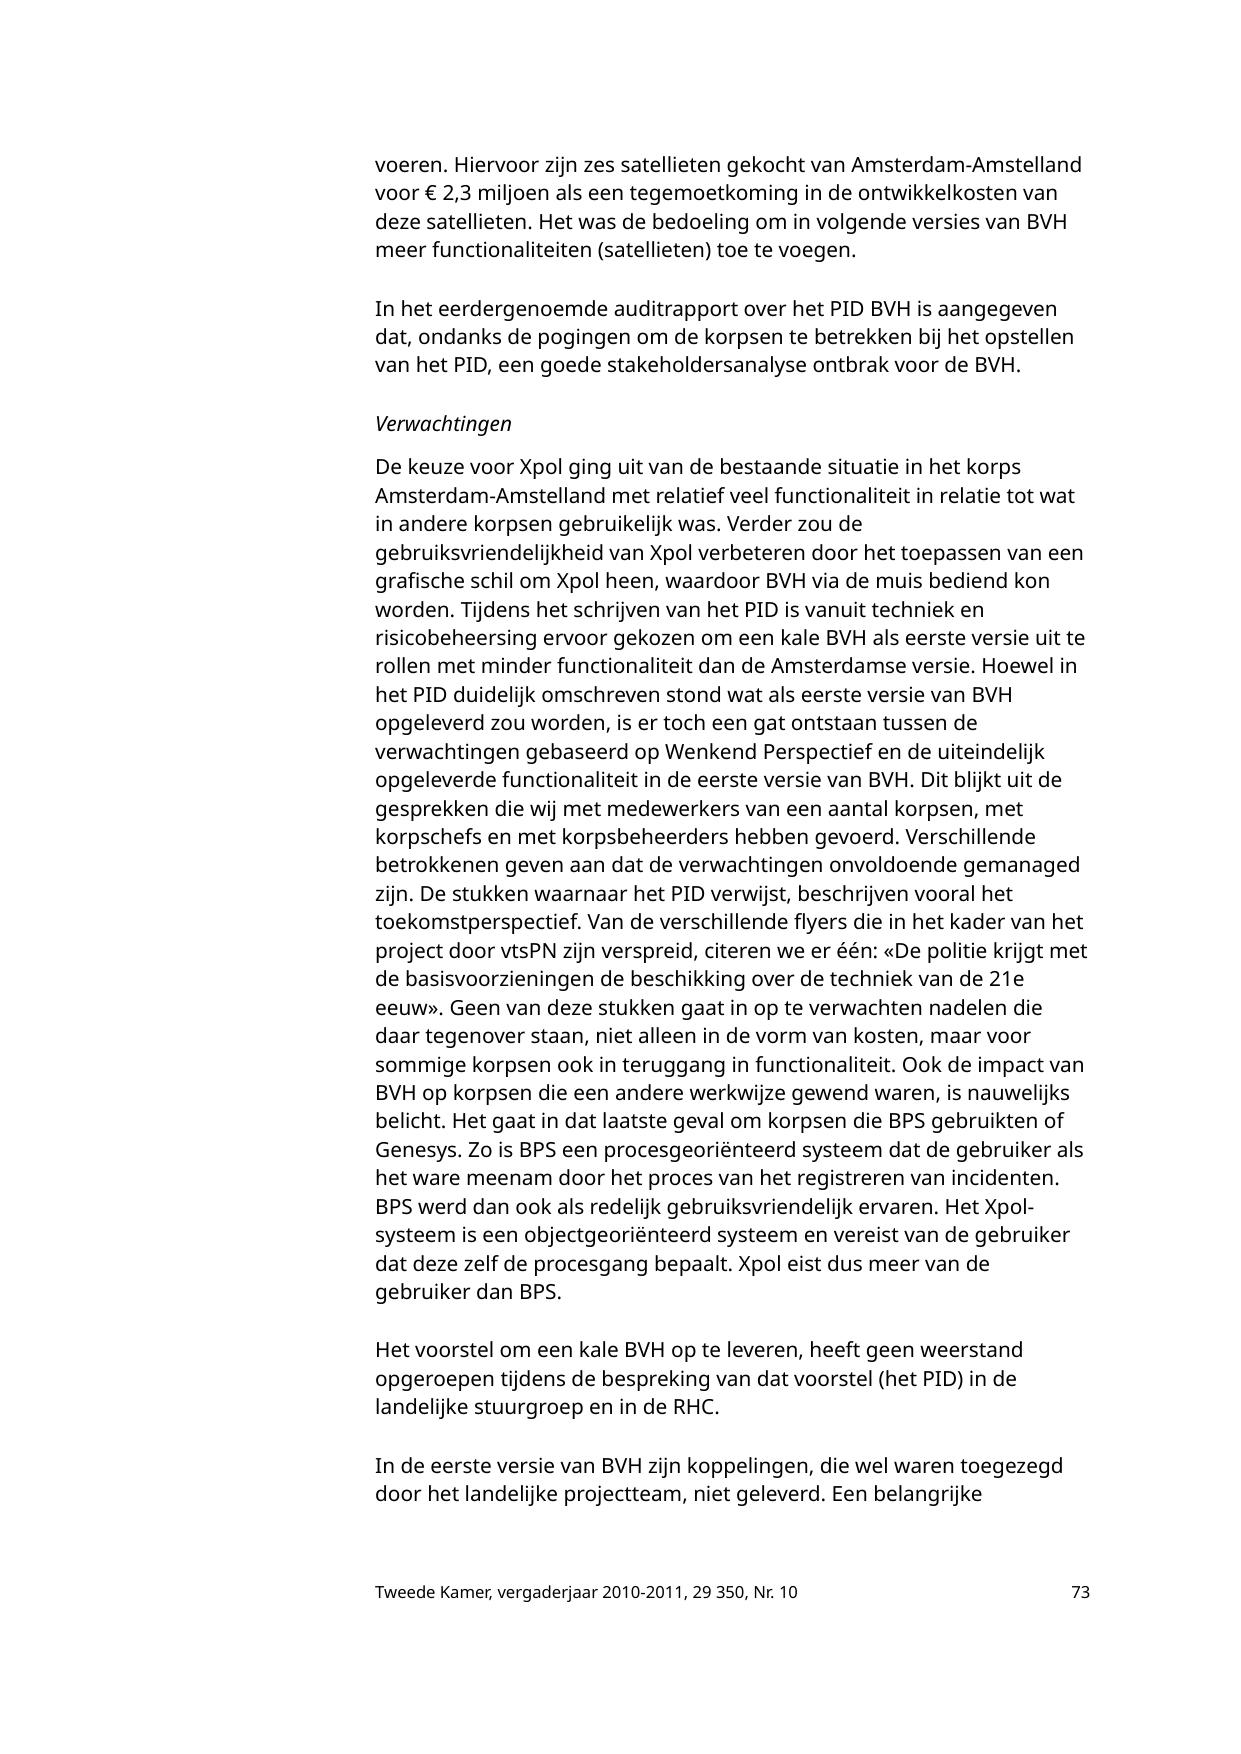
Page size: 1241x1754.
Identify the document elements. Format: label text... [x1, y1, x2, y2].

text De keuze voor Xpol ging uit van de bestaande situatie in het korps Amsterdam-Amstelland met relatief veel functionaliteit in relatie tot wat in andere korpsen gebruikelijk was. Verder zou de gebruiksvriendelijkheid van Xpol verbeteren door het toepassen van een grafische schil om Xpol heen, waardoor BVH via de muis bediend kon worden. Tijdens het schrijven van het PID is vanuit techniek en risicobeheersing ervoor gekozen om een kale BVH als eerste versie uit te rollen met minder functionaliteit dan de Amsterdamse versie. Hoewel in het PID duidelijk omschreven stond wat als eerste versie van BVH opgeleverd zou worden, is er toch een gat ontstaan tussen de verwachtingen gebaseerd op Wenkend Perspectief en de uiteindelijk opgeleverde functionaliteit in de eerste versie van BVH. Dit blijkt uit de gesprekken die wij met medewerkers van een aantal korpsen, met korpschefs en met korpsbeheerders hebben gevoerd. Verschillende betrokkenen geven aan dat de verwachtingen onvoldoende gemanaged zijn. De stukken waarnaar het PID verwijst, beschrijven vooral het toekomstperspectief. Van de verschillende flyers die in het kader van het project door vtsPN zijn verspreid, citeren we er één: «De politie krijgt met de basisvoorzieningen de beschikking over de techniek van de 21e eeuw». Geen van deze stukken gaat in op te verwachten nadelen die daar tegenover staan, niet alleen in de vorm van kosten, maar voor sommige korpsen ook in teruggang in functionaliteit. Ook de impact van BVH op korpsen die een andere werkwijze gewend waren, is nauwelijks belicht. Het gaat in dat laatste geval om korpsen die BPS gebruikten of Genesys. Zo is BPS een procesgeoriënteerd systeem dat de gebruiker als het ware meenam door het proces van het registreren van incidenten. BPS werd dan ook als redelijk gebruiksvriendelijk ervaren. Het Xpol-systeem is een objectgeoriënteerd systeem en vereist van de gebruiker dat deze zelf de procesgang bepaalt. Xpol eist dus meer van de gebruiker dan BPS. [375, 452, 1090, 1306]
text In het eerdergenoemde auditrapport over het PID BVH is aangegeven dat, ondanks de pogingen om de korpsen te betrekken bij het opstellen van het PID, een goede stakeholdersanalyse ontbrak voor de BVH. [375, 294, 1090, 379]
text Het voorstel om een kale BVH op te leveren, heeft geen weerstand opgeroepen tijdens de bespreking van dat voorstel (het PID) in de landelijke stuurgroep en in de RHC. [375, 1336, 1090, 1421]
text Verwachtingen [375, 409, 1090, 437]
text In de eerste versie van BVH zijn koppelingen, die wel waren toegezegd door het landelijke projectteam, niet geleverd. Een belangrijke [375, 1451, 1090, 1508]
text voeren. Hiervoor zijn zes satellieten gekocht van Amsterdam-Amstelland voor € 2,3 miljoen als een tegemoetkoming in de ontwikkelkosten van deze satellieten. Het was de bedoeling om in volgende versies van BVH meer functionaliteiten (satellieten) toe te voegen. [375, 150, 1090, 264]
